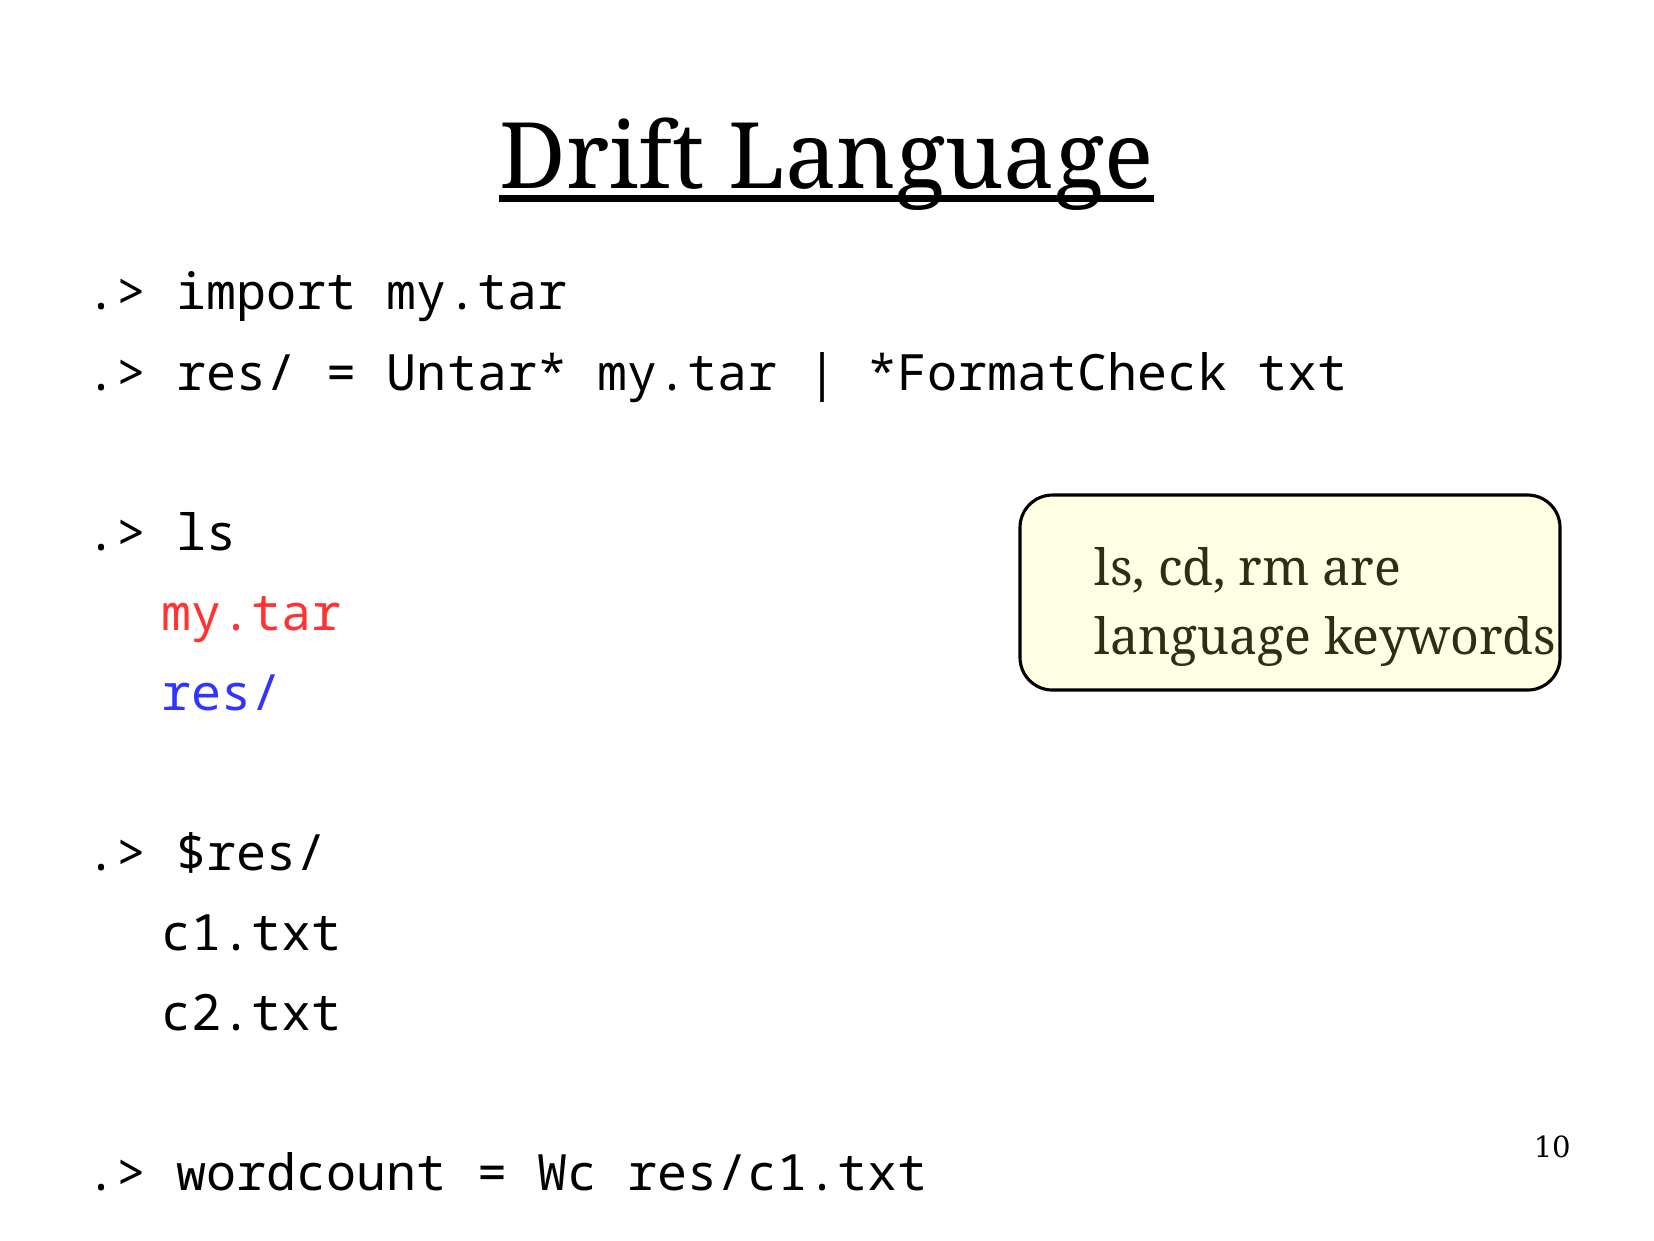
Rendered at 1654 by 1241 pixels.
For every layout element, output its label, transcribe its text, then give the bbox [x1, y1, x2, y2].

text_box [1020, 495, 1561, 691]
subtitle .> import my.tar .> res/ = Untar* my.tar | *FormatCheck txt .> ls my.tar res/ .> $res/ c1.txt c2.txt .> wordcount = Wc res/c1.txt [86, 256, 1576, 1241]
title Drift Language [82, 49, 1571, 257]
